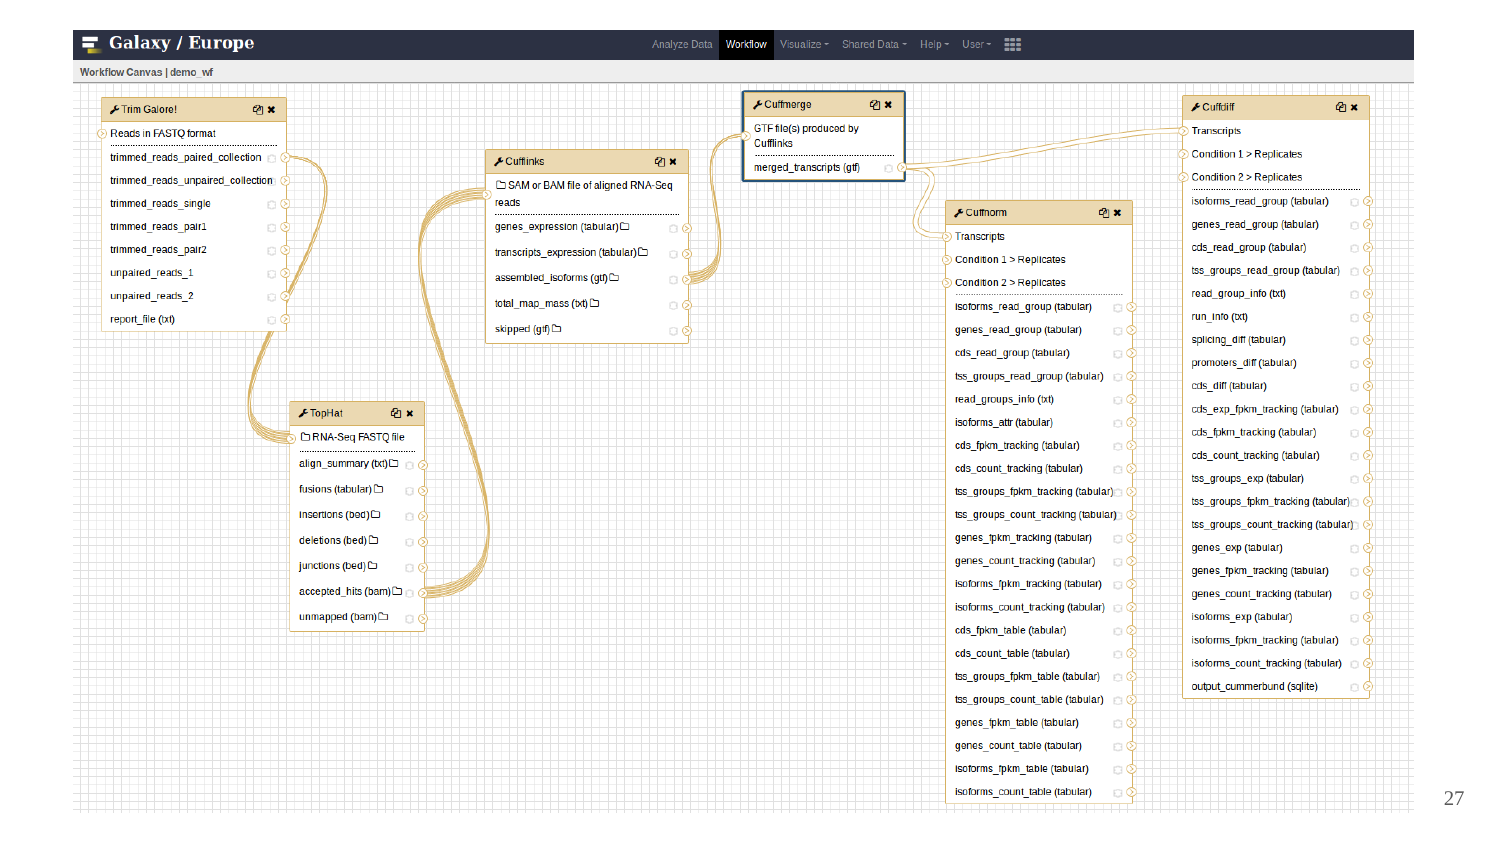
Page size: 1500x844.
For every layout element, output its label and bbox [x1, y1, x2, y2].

slide_number [1389, 764, 1480, 830]
picture [73, 30, 1414, 813]
